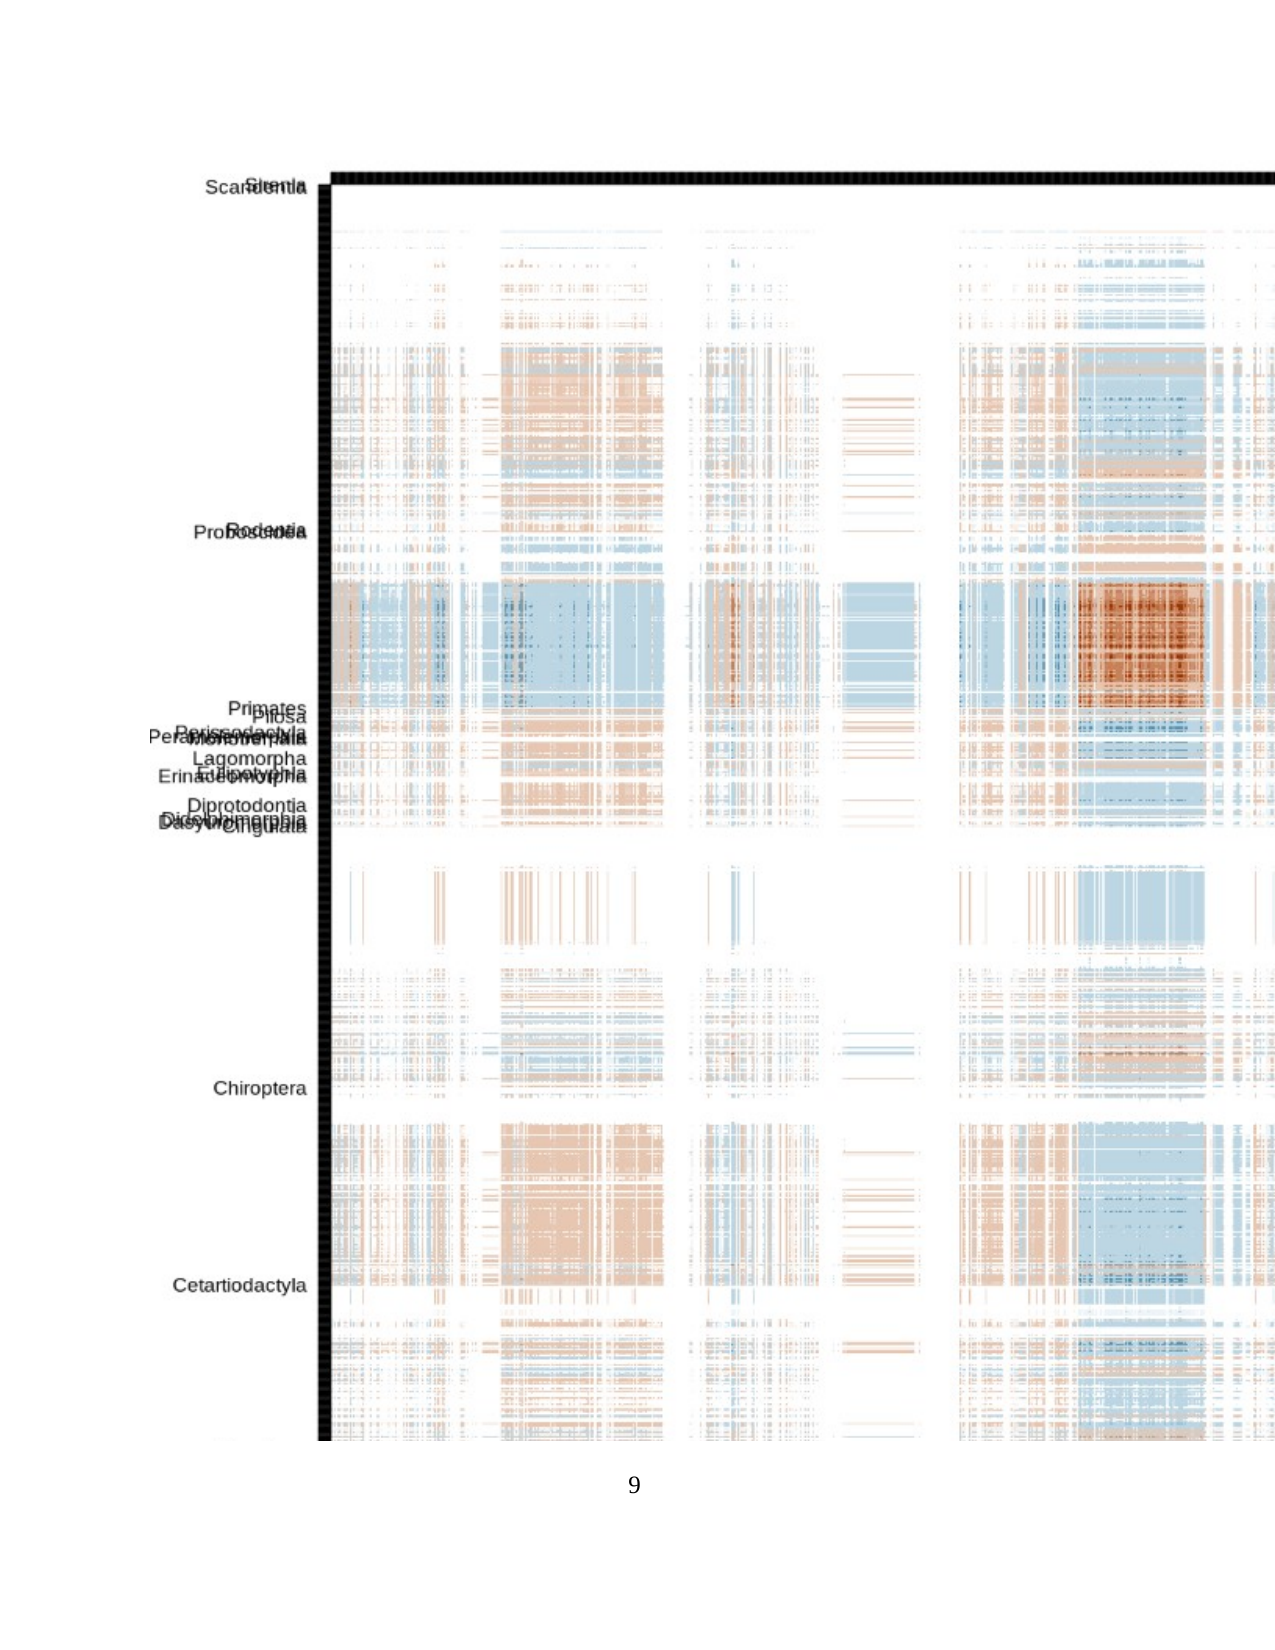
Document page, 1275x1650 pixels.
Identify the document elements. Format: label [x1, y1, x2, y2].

picture [150, 150, 1275, 1441]
